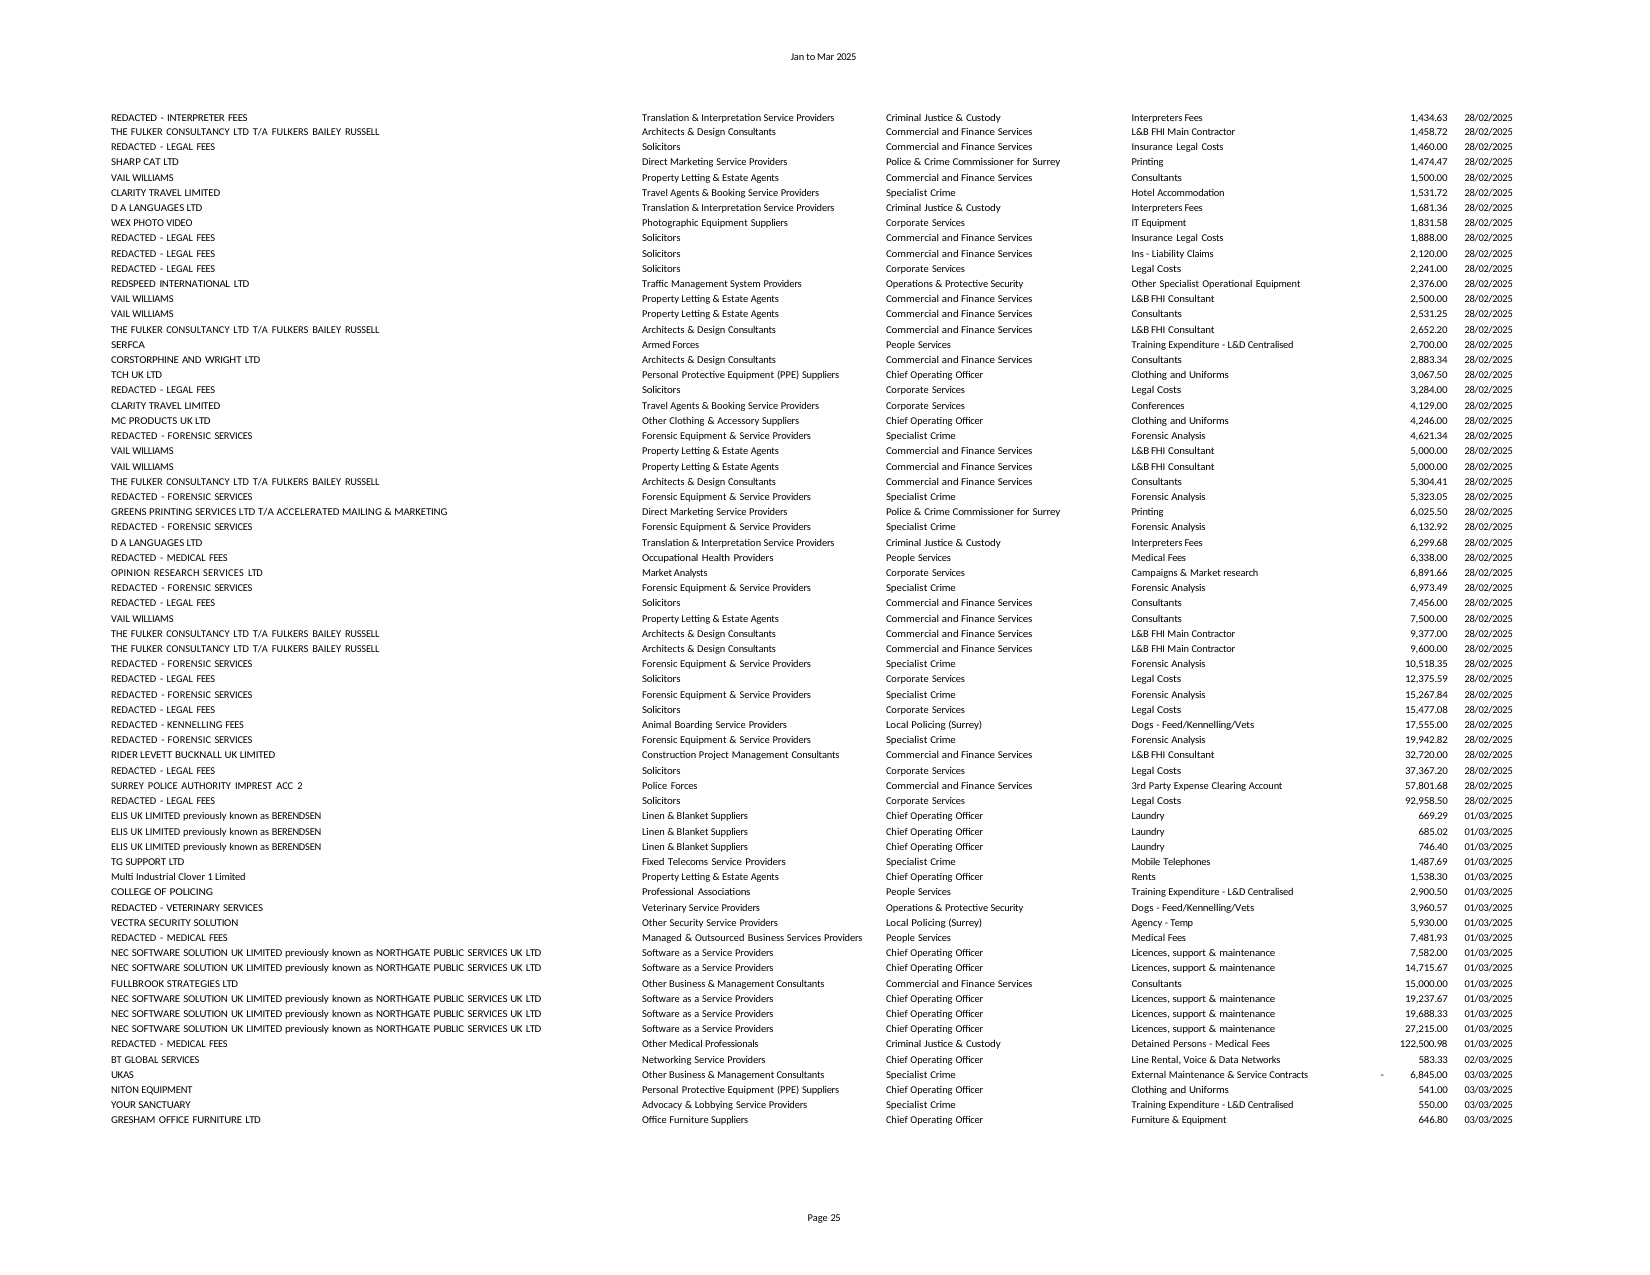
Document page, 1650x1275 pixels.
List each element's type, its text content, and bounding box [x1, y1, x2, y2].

table_cell Corporate Services [876, 566, 1096, 581]
table_cell Mobile Telephones [1096, 855, 1342, 870]
table_cell [1517, 475, 1525, 490]
table_cell [1517, 1098, 1525, 1113]
table_cell 28/02/2025 [1455, 581, 1517, 596]
table_cell [1343, 505, 1389, 520]
table_cell 550.00 [1389, 1098, 1455, 1113]
table_cell [1343, 824, 1389, 839]
table_cell 28/02/2025 [1455, 748, 1517, 763]
table_cell Commercial and Finance Services [876, 231, 1096, 246]
table_cell [1517, 186, 1525, 201]
table_cell [1343, 551, 1389, 566]
table_cell 6,025.50 [1389, 505, 1455, 520]
table_cell [1343, 566, 1389, 581]
table_cell 6,299.68 [1389, 535, 1455, 551]
table_cell 15,000.00 [1389, 976, 1455, 992]
table_cell Corporate Services [876, 703, 1096, 718]
table_cell [1517, 748, 1525, 763]
table_cell 28/02/2025 [1455, 505, 1517, 520]
table_cell [1517, 1022, 1525, 1037]
table_cell Corporate Services [876, 216, 1096, 231]
table_cell 01/03/2025 [1455, 976, 1517, 992]
table_cell REDACTED - LEGAL FEES [108, 596, 588, 611]
table_cell 28/02/2025 [1455, 262, 1517, 277]
table_cell Consultants [1096, 475, 1342, 490]
table_cell 5,000.00 [1389, 459, 1455, 474]
table_cell [1343, 627, 1389, 642]
table_cell Operations & Protective Security [876, 900, 1096, 916]
table_cell 2,883.34 [1389, 353, 1455, 368]
table_cell Commercial and Finance Services [876, 307, 1096, 322]
table_cell [1517, 490, 1525, 505]
table_cell 28/02/2025 [1455, 703, 1517, 718]
table_cell [1343, 733, 1389, 748]
table_cell REDACTED - VETERINARY SERVICES [108, 900, 588, 916]
table_cell 4,129.00 [1389, 399, 1455, 414]
table_cell [1343, 809, 1389, 824]
table_cell Specialist Crime [876, 429, 1096, 444]
table_cell Line Rental, Voice & Data Networks [1096, 1053, 1342, 1068]
table_cell [1343, 672, 1389, 687]
table_cell Architects & Design Consultants [589, 627, 876, 642]
table_cell Chief Operating Officer [876, 1053, 1096, 1068]
table_cell Veterinary Service Providers [589, 900, 876, 916]
table_cell Legal Costs [1096, 262, 1342, 277]
table_cell [1517, 201, 1525, 216]
table_cell Commercial and Finance Services [876, 170, 1096, 186]
table_cell Multi Industrial Clover 1 Limited [108, 870, 588, 885]
table_cell [1517, 338, 1525, 353]
table_cell 5,323.05 [1389, 490, 1455, 505]
table_cell Consultants [1096, 170, 1342, 186]
table_cell Commercial and Finance Services [876, 459, 1096, 474]
table_cell ELIS UK LIMITED previously known as BERENDSEN [108, 824, 588, 839]
table_cell NITON EQUIPMENT [108, 1083, 588, 1098]
table_cell 15,477.08 [1389, 703, 1455, 718]
table_cell 2,376.00 [1389, 277, 1455, 292]
table_cell 6,973.49 [1389, 581, 1455, 596]
table_cell Ins - Liability Claims [1096, 246, 1342, 262]
table_cell 28/02/2025 [1455, 246, 1517, 262]
table_cell People Services [876, 885, 1096, 900]
table_cell [1517, 1053, 1525, 1068]
table_cell [1517, 231, 1525, 246]
table_cell MC PRODUCTS UK LTD [108, 414, 588, 429]
table_cell Specialist Crime [876, 581, 1096, 596]
table_cell 7,500.00 [1389, 611, 1455, 627]
table_cell Solicitors [589, 703, 876, 718]
table_cell [1343, 429, 1389, 444]
table_cell Licences, support & maintenance [1096, 1022, 1342, 1037]
table_cell THE FULKER CONSULTANCY LTD T/A FULKERS BAILEY RUSSELL [108, 323, 588, 338]
table_cell [1517, 718, 1525, 733]
table_cell Criminal Justice & Custody [876, 1037, 1096, 1052]
table_cell Market Analysts [589, 566, 876, 581]
table_cell 1,487.69 [1389, 855, 1455, 870]
table_cell 28/02/2025 [1455, 155, 1517, 170]
table_cell [1343, 216, 1389, 231]
table_cell Chief Operating Officer [876, 1083, 1096, 1098]
table_cell Training Expenditure - L&D Centralised [1096, 885, 1342, 900]
table_cell [1517, 931, 1525, 946]
table_cell [1343, 855, 1389, 870]
table_cell 28/02/2025 [1455, 110, 1517, 125]
table_cell 28/02/2025 [1455, 216, 1517, 231]
table_cell [1343, 246, 1389, 262]
table_cell 01/03/2025 [1455, 946, 1517, 961]
table_cell [1517, 125, 1525, 140]
table_cell [1343, 262, 1389, 277]
table_cell GRESHAM OFFICE FURNITURE LTD [108, 1113, 588, 1127]
table_cell 28/02/2025 [1455, 520, 1517, 535]
table_cell TCH UK LTD [108, 368, 588, 383]
table_cell Commercial and Finance Services [876, 246, 1096, 262]
table_cell CLARITY TRAVEL LIMITED [108, 399, 588, 414]
table_cell Rents [1096, 870, 1342, 885]
table_cell REDSPEED INTERNATIONAL LTD [108, 277, 588, 292]
table_cell 01/03/2025 [1455, 916, 1517, 931]
table_cell VAIL WILLIAMS [108, 611, 588, 627]
table_cell 15,267.84 [1389, 688, 1455, 703]
table_cell [1343, 976, 1389, 992]
table_cell 4,246.00 [1389, 414, 1455, 429]
table_cell Chief Operating Officer [876, 946, 1096, 961]
table_cell REDACTED - MEDICAL FEES [108, 1037, 588, 1052]
table_cell [1517, 399, 1525, 414]
table_cell Forensic Analysis [1096, 520, 1342, 535]
table_cell [1343, 170, 1389, 186]
table_cell Property Letting & Estate Agents [589, 870, 876, 885]
table_cell Solicitors [589, 231, 876, 246]
table_cell RIDER LEVETT BUCKNALL UK LIMITED [108, 748, 588, 763]
table_cell Insurance Legal Costs [1096, 231, 1342, 246]
table_cell Commercial and Finance Services [876, 475, 1096, 490]
table_cell 5,000.00 [1389, 444, 1455, 459]
table_cell Architects & Design Consultants [589, 475, 876, 490]
table_cell [1517, 779, 1525, 794]
table_cell 2,900.50 [1389, 885, 1455, 900]
table_cell 92,958.50 [1389, 794, 1455, 809]
table_cell [1343, 642, 1389, 657]
table_cell 01/03/2025 [1455, 1007, 1517, 1022]
table_cell Software as a Service Providers [589, 961, 876, 976]
table_cell Property Letting & Estate Agents [589, 292, 876, 307]
table_cell People Services [876, 931, 1096, 946]
table_cell L&B FHI Consultant [1096, 459, 1342, 474]
table_cell 28/02/2025 [1455, 794, 1517, 809]
table_cell 03/03/2025 [1455, 1113, 1517, 1127]
table_cell Dogs - Feed/Kennelling/Vets [1096, 718, 1342, 733]
table_cell 28/02/2025 [1455, 672, 1517, 687]
table_cell IT Equipment [1096, 216, 1342, 231]
table_cell [1517, 1037, 1525, 1052]
table_cell Legal Costs [1096, 764, 1342, 779]
table_cell [1517, 1083, 1525, 1098]
table_cell SURREY POLICE AUTHORITY IMPREST ACC 2 [108, 779, 588, 794]
table_cell Personal Protective Equipment (PPE) Suppliers [589, 368, 876, 383]
table_cell 122,500.98 [1389, 1037, 1455, 1052]
table_cell [1343, 459, 1389, 474]
table_cell Criminal Justice & Custody [876, 535, 1096, 551]
table_cell [1343, 155, 1389, 170]
table_cell [1517, 566, 1525, 581]
table_cell 685.02 [1389, 824, 1455, 839]
table_cell 12,375.59 [1389, 672, 1455, 687]
table_cell Chief Operating Officer [876, 824, 1096, 839]
table_cell VAIL WILLIAMS [108, 170, 588, 186]
table_cell Translation & Interpretation Service Providers [589, 535, 876, 551]
table_cell 28/02/2025 [1455, 551, 1517, 566]
table_cell Software as a Service Providers [589, 992, 876, 1007]
table_cell Direct Marketing Service Providers [589, 505, 876, 520]
table_cell Specialist Crime [876, 520, 1096, 535]
table_cell Licences, support & maintenance [1096, 992, 1342, 1007]
table_cell Commercial and Finance Services [876, 292, 1096, 307]
table_cell Office Furniture Suppliers [589, 1113, 876, 1127]
table_cell 2,120.00 [1389, 246, 1455, 262]
table_cell Forensic Equipment & Service Providers [589, 429, 876, 444]
table_cell REDACTED - LEGAL FEES [108, 246, 588, 262]
table_cell 28/02/2025 [1455, 231, 1517, 246]
table_cell 01/03/2025 [1455, 992, 1517, 1007]
table_cell [1517, 1068, 1525, 1083]
table_cell [1517, 870, 1525, 885]
table_cell L&B FHI Consultant [1096, 323, 1342, 338]
table_cell 7,481.93 [1389, 931, 1455, 946]
table_cell REDACTED - LEGAL FEES [108, 794, 588, 809]
table_cell Software as a Service Providers [589, 946, 876, 961]
table_cell Other Specialist Operational Equipment [1096, 277, 1342, 292]
table_cell [1517, 916, 1525, 931]
table_cell Commercial and Finance Services [876, 627, 1096, 642]
table_cell REDACTED - FORENSIC SERVICES [108, 733, 588, 748]
table_cell NEC SOFTWARE SOLUTION UK LIMITED previously known as NORTHGATE PUBLIC SERVICES UK LTD [108, 1007, 588, 1022]
table_cell [1517, 216, 1525, 231]
table_cell [1343, 1113, 1389, 1127]
table_cell Corporate Services [876, 794, 1096, 809]
table_cell Other Security Service Providers [589, 916, 876, 931]
table_cell [1343, 277, 1389, 292]
table_cell Hotel Accommodation [1096, 186, 1342, 201]
table_cell [1343, 718, 1389, 733]
table_cell [1343, 1037, 1389, 1052]
table_cell Police & Crime Commissioner for Surrey [876, 505, 1096, 520]
table_cell 19,942.82 [1389, 733, 1455, 748]
table_cell Forensic Analysis [1096, 581, 1342, 596]
table_cell 646.80 [1389, 1113, 1455, 1127]
table_cell Clothing and Uniforms [1096, 368, 1342, 383]
table_cell [1343, 490, 1389, 505]
table_cell Specialist Crime [876, 490, 1096, 505]
table_cell REDACTED - LEGAL FEES [108, 140, 588, 155]
table_cell COLLEGE OF POLICING [108, 885, 588, 900]
table_cell [1343, 764, 1389, 779]
table_cell [1343, 444, 1389, 459]
table_cell [1517, 840, 1525, 855]
table_cell THE FULKER CONSULTANCY LTD T/A FULKERS BAILEY RUSSELL [108, 642, 588, 657]
table_cell 01/03/2025 [1455, 961, 1517, 976]
table_cell [1517, 520, 1525, 535]
table_cell [1343, 596, 1389, 611]
table_cell [1517, 368, 1525, 383]
table_cell [1517, 444, 1525, 459]
table_cell People Services [876, 338, 1096, 353]
table_cell 28/02/2025 [1455, 566, 1517, 581]
table_cell REDACTED - FORENSIC SERVICES [108, 657, 588, 672]
table_cell 14,715.67 [1389, 961, 1455, 976]
table_cell Local Policing (Surrey) [876, 916, 1096, 931]
table_cell 37,367.20 [1389, 764, 1455, 779]
table_cell 01/03/2025 [1455, 809, 1517, 824]
table_cell Police Forces [589, 779, 876, 794]
table_cell REDACTED - LEGAL FEES [108, 231, 588, 246]
table_cell OPINION RESEARCH SERVICES LTD [108, 566, 588, 581]
table_cell Local Policing (Surrey) [876, 718, 1096, 733]
table_cell Occupational Health Providers [589, 551, 876, 566]
table_cell 1,681.36 [1389, 201, 1455, 216]
table_cell Clothing and Uniforms [1096, 414, 1342, 429]
table_cell [1343, 992, 1389, 1007]
table_cell REDACTED - LEGAL FEES [108, 262, 588, 277]
table_cell VAIL WILLIAMS [108, 444, 588, 459]
table_cell - [1343, 1068, 1389, 1083]
table_cell Commercial and Finance Services [876, 748, 1096, 763]
table_cell REDACTED - MEDICAL FEES [108, 551, 588, 566]
table_cell 7,456.00 [1389, 596, 1455, 611]
table_cell Interpreters Fees [1096, 110, 1342, 125]
table_cell 3rd Party Expense Clearing Account [1096, 779, 1342, 794]
table_cell Licences, support & maintenance [1096, 961, 1342, 976]
table_cell Legal Costs [1096, 672, 1342, 687]
table_cell [1343, 1022, 1389, 1037]
table_cell [1517, 110, 1525, 125]
table_cell Commercial and Finance Services [876, 976, 1096, 992]
table_cell [1343, 1083, 1389, 1098]
table_cell [1517, 627, 1525, 642]
table_cell 01/03/2025 [1455, 870, 1517, 885]
table_cell Animal Boarding Service Providers [589, 718, 876, 733]
table_cell [1343, 338, 1389, 353]
table_cell [1517, 323, 1525, 338]
table_cell 1,531.72 [1389, 186, 1455, 201]
table_cell [1343, 840, 1389, 855]
table_cell Criminal Justice & Custody [876, 201, 1096, 216]
table_cell L&B FHI Main Contractor [1096, 125, 1342, 140]
table_cell REDACTED - MEDICAL FEES [108, 931, 588, 946]
table_cell Consultants [1096, 353, 1342, 368]
table_cell Laundry [1096, 840, 1342, 855]
table_cell [1517, 535, 1525, 551]
table_cell Chief Operating Officer [876, 414, 1096, 429]
table_cell Chief Operating Officer [876, 992, 1096, 1007]
table_cell [1517, 1007, 1525, 1022]
table_cell Linen & Blanket Suppliers [589, 809, 876, 824]
table_cell 28/02/2025 [1455, 779, 1517, 794]
table_cell Commercial and Finance Services [876, 140, 1096, 155]
table_cell People Services [876, 551, 1096, 566]
table_cell YOUR SANCTUARY [108, 1098, 588, 1113]
table_cell Legal Costs [1096, 794, 1342, 809]
table_cell 28/02/2025 [1455, 383, 1517, 398]
table_cell Traffic Management System Providers [589, 277, 876, 292]
table_cell External Maintenance & Service Contracts [1096, 1068, 1342, 1083]
table_cell [1343, 353, 1389, 368]
table_cell [1343, 946, 1389, 961]
table_cell TG SUPPORT LTD [108, 855, 588, 870]
table_cell 28/02/2025 [1455, 764, 1517, 779]
table_cell REDACTED - FORENSIC SERVICES [108, 688, 588, 703]
table_cell 6,845.00 [1389, 1068, 1455, 1083]
table_cell THE FULKER CONSULTANCY LTD T/A FULKERS BAILEY RUSSELL [108, 475, 588, 490]
table_cell NEC SOFTWARE SOLUTION UK LIMITED previously known as NORTHGATE PUBLIC SERVICES UK LTD [108, 961, 588, 976]
table_cell REDACTED - LEGAL FEES [108, 672, 588, 687]
table_cell Other Medical Professionals [589, 1037, 876, 1052]
table_cell 28/02/2025 [1455, 535, 1517, 551]
table_cell [1343, 414, 1389, 429]
table_cell Forensic Analysis [1096, 688, 1342, 703]
table_cell 28/02/2025 [1455, 611, 1517, 627]
table_cell Specialist Crime [876, 855, 1096, 870]
table_cell 1,831.58 [1389, 216, 1455, 231]
table_cell Laundry [1096, 809, 1342, 824]
table_cell Specialist Crime [876, 733, 1096, 748]
table_cell Legal Costs [1096, 383, 1342, 398]
table_cell Commercial and Finance Services [876, 444, 1096, 459]
table_cell [1343, 688, 1389, 703]
table_cell THE FULKER CONSULTANCY LTD T/A FULKERS BAILEY RUSSELL [108, 627, 588, 642]
table_cell 28/02/2025 [1455, 338, 1517, 353]
table_cell Solicitors [589, 246, 876, 262]
table_cell 10,518.35 [1389, 657, 1455, 672]
table_cell [1517, 961, 1525, 976]
table_cell 28/02/2025 [1455, 459, 1517, 474]
table_cell 19,237.67 [1389, 992, 1455, 1007]
table_cell Forensic Equipment & Service Providers [589, 657, 876, 672]
table_cell Commercial and Finance Services [876, 353, 1096, 368]
table_cell [1517, 900, 1525, 916]
table_cell CORSTORPHINE AND WRIGHT LTD [108, 353, 588, 368]
table_cell Fixed Telecoms Service Providers [589, 855, 876, 870]
table_cell Chief Operating Officer [876, 368, 1096, 383]
table_cell Forensic Equipment & Service Providers [589, 581, 876, 596]
table_cell 2,241.00 [1389, 262, 1455, 277]
table_cell [1517, 642, 1525, 657]
table_cell Other Business & Management Consultants [589, 1068, 876, 1083]
table_cell Specialist Crime [876, 186, 1096, 201]
table_cell 28/02/2025 [1455, 277, 1517, 292]
table_cell 28/02/2025 [1455, 642, 1517, 657]
table_cell ELIS UK LIMITED previously known as BERENDSEN [108, 840, 588, 855]
table_cell 28/02/2025 [1455, 368, 1517, 383]
table_cell D A LANGUAGES LTD [108, 535, 588, 551]
table_cell Personal Protective Equipment (PPE) Suppliers [589, 1083, 876, 1098]
table_cell Armed Forces [589, 338, 876, 353]
table_cell Solicitors [589, 140, 876, 155]
table_cell [1517, 1113, 1525, 1127]
table_cell [1343, 140, 1389, 155]
table_cell [1343, 657, 1389, 672]
table_cell L&B FHI Main Contractor [1096, 642, 1342, 657]
table_cell [1343, 125, 1389, 140]
table_cell [1517, 429, 1525, 444]
table_cell 19,688.33 [1389, 1007, 1455, 1022]
table_cell [1343, 611, 1389, 627]
table_cell Insurance Legal Costs [1096, 140, 1342, 155]
table_cell Architects & Design Consultants [589, 323, 876, 338]
table_cell Software as a Service Providers [589, 1007, 876, 1022]
table_cell [1517, 703, 1525, 718]
table_cell Other Clothing & Accessory Suppliers [589, 414, 876, 429]
table_cell [1517, 459, 1525, 474]
table_cell 3,960.57 [1389, 900, 1455, 916]
table_cell 01/03/2025 [1455, 885, 1517, 900]
table_cell Corporate Services [876, 672, 1096, 687]
table_cell [1517, 611, 1525, 627]
table_cell Conferences [1096, 399, 1342, 414]
table_cell Linen & Blanket Suppliers [589, 840, 876, 855]
table_cell Direct Marketing Service Providers [589, 155, 876, 170]
table_cell Agency - Temp [1096, 916, 1342, 931]
table_cell Training Expenditure - L&D Centralised [1096, 338, 1342, 353]
table_cell 3,284.00 [1389, 383, 1455, 398]
table_cell Police & Crime Commissioner for Surrey [876, 155, 1096, 170]
table_cell 2,652.20 [1389, 323, 1455, 338]
table_cell 9,377.00 [1389, 627, 1455, 642]
table_cell Chief Operating Officer [876, 809, 1096, 824]
table_cell NEC SOFTWARE SOLUTION UK LIMITED previously known as NORTHGATE PUBLIC SERVICES UK LTD [108, 992, 588, 1007]
table_cell [1343, 870, 1389, 885]
table_cell Solicitors [589, 383, 876, 398]
table_cell [1517, 794, 1525, 809]
table_cell Photographic Equipment Suppliers [589, 216, 876, 231]
table_cell 28/02/2025 [1455, 186, 1517, 201]
table_cell Chief Operating Officer [876, 1113, 1096, 1127]
table_cell [1343, 931, 1389, 946]
table_cell [1343, 535, 1389, 551]
table_cell Chief Operating Officer [876, 1022, 1096, 1037]
table_cell Consultants [1096, 976, 1342, 992]
table_cell [1343, 520, 1389, 535]
table_cell D A LANGUAGES LTD [108, 201, 588, 216]
table_cell Solicitors [589, 794, 876, 809]
table_cell 746.40 [1389, 840, 1455, 855]
table_cell Specialist Crime [876, 1068, 1096, 1083]
table_cell 28/02/2025 [1455, 140, 1517, 155]
table_cell Chief Operating Officer [876, 840, 1096, 855]
table_cell L&B FHI Consultant [1096, 748, 1342, 763]
table_cell Interpreters Fees [1096, 201, 1342, 216]
table_cell 9,600.00 [1389, 642, 1455, 657]
table_cell 28/02/2025 [1455, 399, 1517, 414]
table_cell Forensic Analysis [1096, 733, 1342, 748]
table_cell Laundry [1096, 824, 1342, 839]
table_cell 1,538.30 [1389, 870, 1455, 885]
table_cell VAIL WILLIAMS [108, 292, 588, 307]
table_cell Licences, support & maintenance [1096, 946, 1342, 961]
table_cell 1,888.00 [1389, 231, 1455, 246]
table_cell Consultants [1096, 611, 1342, 627]
table_cell Legal Costs [1096, 703, 1342, 718]
table_cell REDACTED - FORENSIC SERVICES [108, 490, 588, 505]
table_cell [1343, 779, 1389, 794]
table_cell [1517, 764, 1525, 779]
table_cell [1517, 155, 1525, 170]
table_cell 1,500.00 [1389, 170, 1455, 186]
table_cell [1517, 657, 1525, 672]
table_cell Forensic Equipment & Service Providers [589, 520, 876, 535]
table_cell 28/02/2025 [1455, 414, 1517, 429]
table_cell [1517, 277, 1525, 292]
table_cell 28/02/2025 [1455, 657, 1517, 672]
table_cell 28/02/2025 [1455, 125, 1517, 140]
table_cell Networking Service Providers [589, 1053, 876, 1068]
table_cell Criminal Justice & Custody [876, 110, 1096, 125]
table_cell REDACTED - FORENSIC SERVICES [108, 429, 588, 444]
table_cell [1517, 292, 1525, 307]
table_cell Campaigns & Market research [1096, 566, 1342, 581]
table_cell Commercial and Finance Services [876, 596, 1096, 611]
table_cell Travel Agents & Booking Service Providers [589, 186, 876, 201]
table_cell [1343, 885, 1389, 900]
table_cell [1517, 946, 1525, 961]
table_cell VAIL WILLIAMS [108, 307, 588, 322]
table_cell [1343, 1053, 1389, 1068]
table_cell Forensic Analysis [1096, 429, 1342, 444]
table_cell Other Business & Management Consultants [589, 976, 876, 992]
table_cell Solicitors [589, 672, 876, 687]
table_cell Detained Persons - Medical Fees [1096, 1037, 1342, 1052]
table_cell Commercial and Finance Services [876, 779, 1096, 794]
table_cell Printing [1096, 505, 1342, 520]
table_cell [1343, 110, 1389, 125]
table_cell NEC SOFTWARE SOLUTION UK LIMITED previously known as NORTHGATE PUBLIC SERVICES UK LTD [108, 1022, 588, 1037]
table_cell Corporate Services [876, 399, 1096, 414]
table_cell 28/02/2025 [1455, 733, 1517, 748]
table_cell Consultants [1096, 307, 1342, 322]
table_cell [1343, 1007, 1389, 1022]
table_cell 01/03/2025 [1455, 1037, 1517, 1052]
table_cell VECTRA SECURITY SOLUTION [108, 916, 588, 931]
table_cell [1517, 140, 1525, 155]
table_cell Corporate Services [876, 764, 1096, 779]
table_cell 28/02/2025 [1455, 201, 1517, 216]
table_cell [1517, 307, 1525, 322]
table_cell [1517, 855, 1525, 870]
table_cell 669.29 [1389, 809, 1455, 824]
table_cell VAIL WILLIAMS [108, 459, 588, 474]
table_cell Chief Operating Officer [876, 961, 1096, 976]
table_cell [1343, 368, 1389, 383]
table_cell Training Expenditure - L&D Centralised [1096, 1098, 1342, 1113]
table_cell Construction Project Management Consultants [589, 748, 876, 763]
table_cell 2,700.00 [1389, 338, 1455, 353]
table_cell 02/03/2025 [1455, 1053, 1517, 1068]
table_cell 7,582.00 [1389, 946, 1455, 961]
table_cell Consultants [1096, 596, 1342, 611]
table_cell [1517, 992, 1525, 1007]
table_cell Property Letting & Estate Agents [589, 611, 876, 627]
table_cell Forensic Equipment & Service Providers [589, 733, 876, 748]
table_cell Clothing and Uniforms [1096, 1083, 1342, 1098]
table_cell 28/02/2025 [1455, 490, 1517, 505]
table_cell Property Letting & Estate Agents [589, 459, 876, 474]
table_cell 03/03/2025 [1455, 1098, 1517, 1113]
table_cell 28/02/2025 [1455, 718, 1517, 733]
table_cell 2,531.25 [1389, 307, 1455, 322]
table_cell 4,621.34 [1389, 429, 1455, 444]
table_cell [1343, 201, 1389, 216]
table_cell [1517, 262, 1525, 277]
table_cell 01/03/2025 [1455, 824, 1517, 839]
table_cell 28/02/2025 [1455, 475, 1517, 490]
table_cell [1343, 231, 1389, 246]
table_cell SERFCA [108, 338, 588, 353]
table_cell NEC SOFTWARE SOLUTION UK LIMITED previously known as NORTHGATE PUBLIC SERVICES UK LTD [108, 946, 588, 961]
table_cell Medical Fees [1096, 551, 1342, 566]
table_cell 6,338.00 [1389, 551, 1455, 566]
table_cell 28/02/2025 [1455, 429, 1517, 444]
table_cell [1343, 703, 1389, 718]
table_cell [1517, 688, 1525, 703]
table_cell Specialist Crime [876, 1098, 1096, 1113]
table_cell 28/02/2025 [1455, 596, 1517, 611]
table_cell Solicitors [589, 764, 876, 779]
table_cell 1,434.63 [1389, 110, 1455, 125]
table_cell L&B FHI Consultant [1096, 292, 1342, 307]
table_cell 27,215.00 [1389, 1022, 1455, 1037]
table_cell Chief Operating Officer [876, 1007, 1096, 1022]
table_cell Translation & Interpretation Service Providers [589, 201, 876, 216]
table_cell Furniture & Equipment [1096, 1113, 1342, 1127]
table_cell [1517, 976, 1525, 992]
table_cell [1343, 307, 1389, 322]
table_cell Licences, support & maintenance [1096, 1007, 1342, 1022]
table_cell 6,891.66 [1389, 566, 1455, 581]
table_cell Forensic Analysis [1096, 490, 1342, 505]
table_cell 03/03/2025 [1455, 1083, 1517, 1098]
table_cell THE FULKER CONSULTANCY LTD T/A FULKERS BAILEY RUSSELL [108, 125, 588, 140]
table_cell [1517, 596, 1525, 611]
table_cell [1343, 383, 1389, 398]
table_cell BT GLOBAL SERVICES [108, 1053, 588, 1068]
table_cell [1343, 475, 1389, 490]
table_cell [1343, 1098, 1389, 1113]
table_cell WEX PHOTO VIDEO [108, 216, 588, 231]
table_cell 28/02/2025 [1455, 444, 1517, 459]
table_cell REDACTED - FORENSIC SERVICES [108, 520, 588, 535]
table_cell 583.33 [1389, 1053, 1455, 1068]
table_cell [1343, 399, 1389, 414]
table_cell CLARITY TRAVEL LIMITED [108, 186, 588, 201]
table_cell [1517, 824, 1525, 839]
table_cell 28/02/2025 [1455, 170, 1517, 186]
table_cell UKAS [108, 1068, 588, 1083]
table_cell Forensic Equipment & Service Providers [589, 688, 876, 703]
table_cell Specialist Crime [876, 688, 1096, 703]
table_cell Software as a Service Providers [589, 1022, 876, 1037]
table_cell [1517, 383, 1525, 398]
table_cell FULLBROOK STRATEGIES LTD [108, 976, 588, 992]
table_cell 01/03/2025 [1455, 840, 1517, 855]
table_cell 3,067.50 [1389, 368, 1455, 383]
table_cell [1517, 505, 1525, 520]
table_cell [1343, 323, 1389, 338]
table_cell L&B FHI Consultant [1096, 444, 1342, 459]
table_cell 28/02/2025 [1455, 627, 1517, 642]
table_cell Printing [1096, 155, 1342, 170]
table_cell Property Letting & Estate Agents [589, 444, 876, 459]
table_cell Commercial and Finance Services [876, 611, 1096, 627]
table_cell [1517, 414, 1525, 429]
table_cell [1517, 353, 1525, 368]
table_cell [1343, 292, 1389, 307]
table_cell L&B FHI Main Contractor [1096, 627, 1342, 642]
table_cell REDACTED - LEGAL FEES [108, 703, 588, 718]
table_cell 28/02/2025 [1455, 353, 1517, 368]
table_cell 57,801.68 [1389, 779, 1455, 794]
table_cell Commercial and Finance Services [876, 125, 1096, 140]
table_cell Architects & Design Consultants [589, 353, 876, 368]
table_cell [1517, 733, 1525, 748]
table_cell 1,460.00 [1389, 140, 1455, 155]
table_cell Managed & Outsourced Business Services Providers [589, 931, 876, 946]
table_cell Solicitors [589, 596, 876, 611]
table_cell [1343, 794, 1389, 809]
table_cell REDACTED - INTERPRETER FEES [108, 110, 588, 125]
table_cell Linen & Blanket Suppliers [589, 824, 876, 839]
table_cell REDACTED - FORENSIC SERVICES [108, 581, 588, 596]
table_cell [1343, 961, 1389, 976]
table_cell 01/03/2025 [1455, 931, 1517, 946]
table_cell [1517, 581, 1525, 596]
table_cell 1,474.47 [1389, 155, 1455, 170]
table_cell Translation & Interpretation Service Providers [589, 110, 876, 125]
table_cell [1343, 581, 1389, 596]
table_cell Solicitors [589, 262, 876, 277]
table_cell 1,458.72 [1389, 125, 1455, 140]
table_cell 5,304.41 [1389, 475, 1455, 490]
table_cell Travel Agents & Booking Service Providers [589, 399, 876, 414]
table_cell [1343, 900, 1389, 916]
table_cell Dogs - Feed/Kennelling/Vets [1096, 900, 1342, 916]
table_cell GREENS PRINTING SERVICES LTD T/A ACCELERATED MAILING & MARKETING [108, 505, 588, 520]
table_cell Corporate Services [876, 262, 1096, 277]
table_cell [1343, 748, 1389, 763]
table_cell REDACTED - LEGAL FEES [108, 764, 588, 779]
table_cell [1517, 170, 1525, 186]
table_cell [1343, 916, 1389, 931]
table_cell Corporate Services [876, 383, 1096, 398]
table_cell [1343, 186, 1389, 201]
table_cell 28/02/2025 [1455, 688, 1517, 703]
table_cell Medical Fees [1096, 931, 1342, 946]
table_cell SHARP CAT LTD [108, 155, 588, 170]
table_cell 01/03/2025 [1455, 900, 1517, 916]
table_cell Property Letting & Estate Agents [589, 307, 876, 322]
table_cell 28/02/2025 [1455, 307, 1517, 322]
table_cell [1517, 246, 1525, 262]
table_cell REDACTED - KENNELLING FEES [108, 718, 588, 733]
table_cell Commercial and Finance Services [876, 323, 1096, 338]
table_cell 01/03/2025 [1455, 1022, 1517, 1037]
table_cell 01/03/2025 [1455, 855, 1517, 870]
table_cell [1517, 551, 1525, 566]
table_cell Professional Associations [589, 885, 876, 900]
table_cell Property Letting & Estate Agents [589, 170, 876, 186]
table_cell Forensic Equipment & Service Providers [589, 490, 876, 505]
table_cell Operations & Protective Security [876, 277, 1096, 292]
table_cell 541.00 [1389, 1083, 1455, 1098]
table_cell Specialist Crime [876, 657, 1096, 672]
table_cell 32,720.00 [1389, 748, 1455, 763]
table_cell [1517, 885, 1525, 900]
table_cell Chief Operating Officer [876, 870, 1096, 885]
table_cell 5,930.00 [1389, 916, 1455, 931]
table_cell REDACTED - LEGAL FEES [108, 383, 588, 398]
table_cell ELIS UK LIMITED previously known as BERENDSEN [108, 809, 588, 824]
table_cell [1517, 809, 1525, 824]
table_cell 28/02/2025 [1455, 292, 1517, 307]
table_cell Forensic Analysis [1096, 657, 1342, 672]
table_cell Architects & Design Consultants [589, 642, 876, 657]
table_cell Commercial and Finance Services [876, 642, 1096, 657]
table_cell [1517, 672, 1525, 687]
table_cell 6,132.92 [1389, 520, 1455, 535]
table_cell Architects & Design Consultants [589, 125, 876, 140]
table_cell 28/02/2025 [1455, 323, 1517, 338]
table_cell Advocacy & Lobbying Service Providers [589, 1098, 876, 1113]
table_cell 03/03/2025 [1455, 1068, 1517, 1083]
table_cell 2,500.00 [1389, 292, 1455, 307]
table_cell 17,555.00 [1389, 718, 1455, 733]
table_cell Interpreters Fees [1096, 535, 1342, 551]
